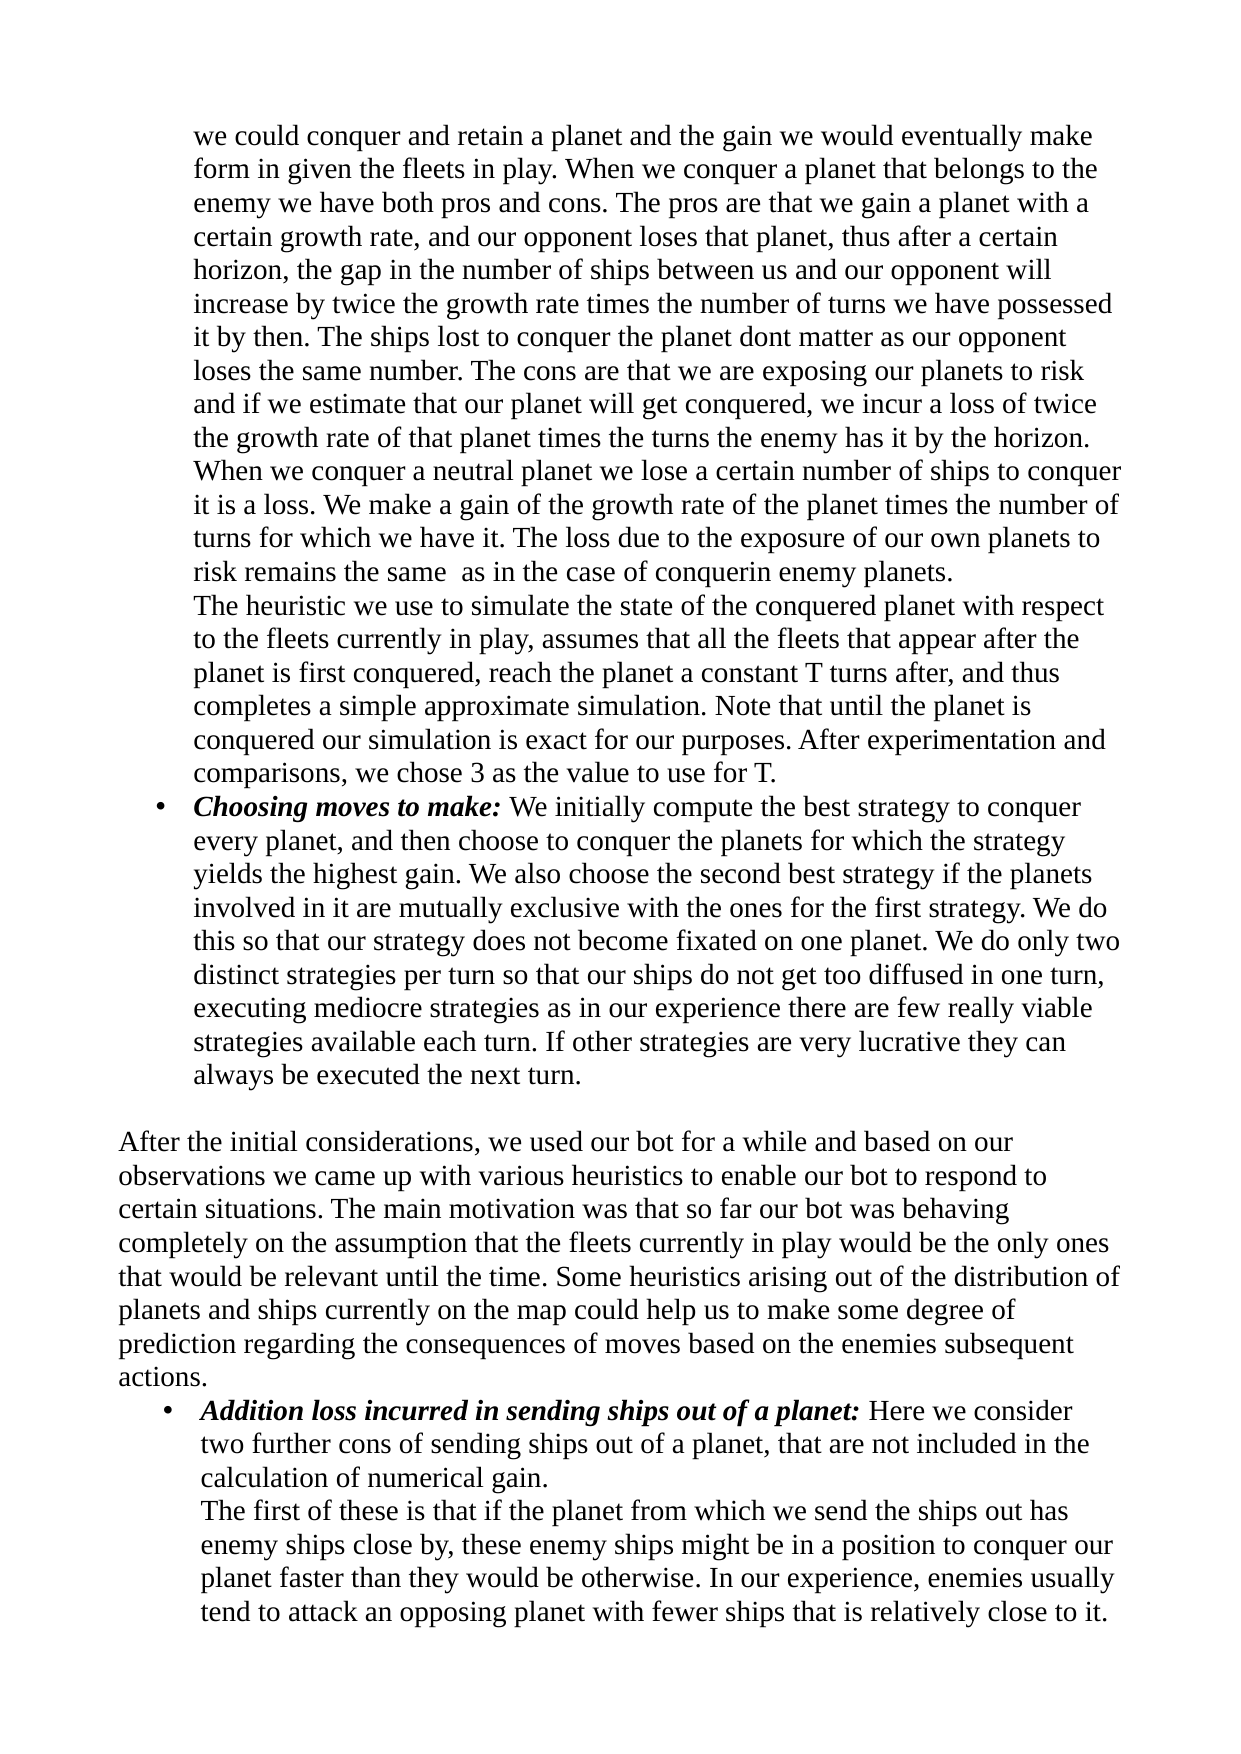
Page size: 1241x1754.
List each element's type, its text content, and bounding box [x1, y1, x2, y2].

list The first of these is that if the planet from which we send the ships out has enemy ships close by, these enemy ships might be in a position to conquer our planet faster than they would be otherwise. In our experience, enemies usually tend to attack an opposing planet with fewer ships that is relatively close to it. [163, 1493, 1122, 1628]
list we could conquer and retain a planet and the gain we would eventually make form in given the fleets in play. When we conquer a planet that belongs to the enemy we have both pros and cons. The pros are that we gain a planet with a certain growth rate, and our opponent loses that planet, thus after a certain horizon, the gap in the number of ships between us and our opponent will increase by twice the growth rate times the number of turns we have possessed it by then. The ships lost to conquer the planet dont matter as our opponent loses the same number. The cons are that we are exposing our planets to risk and if we estimate that our planet will get conquered, we incur a loss of twice the growth rate of that planet times the turns the enemy has it by the horizon. When we conquer a neutral planet we lose a certain number of ships to conquer it is a loss. We make a gain of the growth rate of the planet times the number of turns for which we have it. The loss due to the exposure of our own planets to risk remains the same as in the case of conquerin enemy planets. The heuristic we use to simulate the state of the conquered planet with respect to the fleets currently in play, assumes that all the fleets that appear after the planet is first conquered, reach the planet a constant T turns after, and thus completes a simple approximate simulation. Note that until the planet is conquered our simulation is exact for our purposes. After experimentation and comparisons, we chose 3 as the value to use for T. [156, 118, 1122, 789]
text After the initial considerations, we used our bot for a while and based on our observations we came up with various heuristics to enable our bot to respond to certain situations. The main motivation was that so far our bot was behaving completely on the assumption that the fleets currently in play would be the only ones that would be relevant until the time. Some heuristics arising out of the distribution of planets and ships currently on the map could help us to make some degree of prediction regarding the consequences of moves based on the enemies subsequent actions. [118, 1124, 1122, 1393]
list Addition loss incurred in sending ships out of a planet: Here we consider two further cons of sending ships out of a planet, that are not included in the calculation of numerical gain. [163, 1393, 1122, 1493]
list Choosing moves to make: We initially compute the best strategy to conquer every planet, and then choose to conquer the planets for which the strategy yields the highest gain. We also choose the second best strategy if the planets involved in it are mutually exclusive with the ones for the first strategy. We do this so that our strategy does not become fixated on one planet. We do only two distinct strategies per turn so that our ships do not get too diffused in one turn, executing mediocre strategies as in our experience there are few really viable strategies available each turn. If other strategies are very lucrative they can always be executed the next turn. [156, 789, 1122, 1091]
